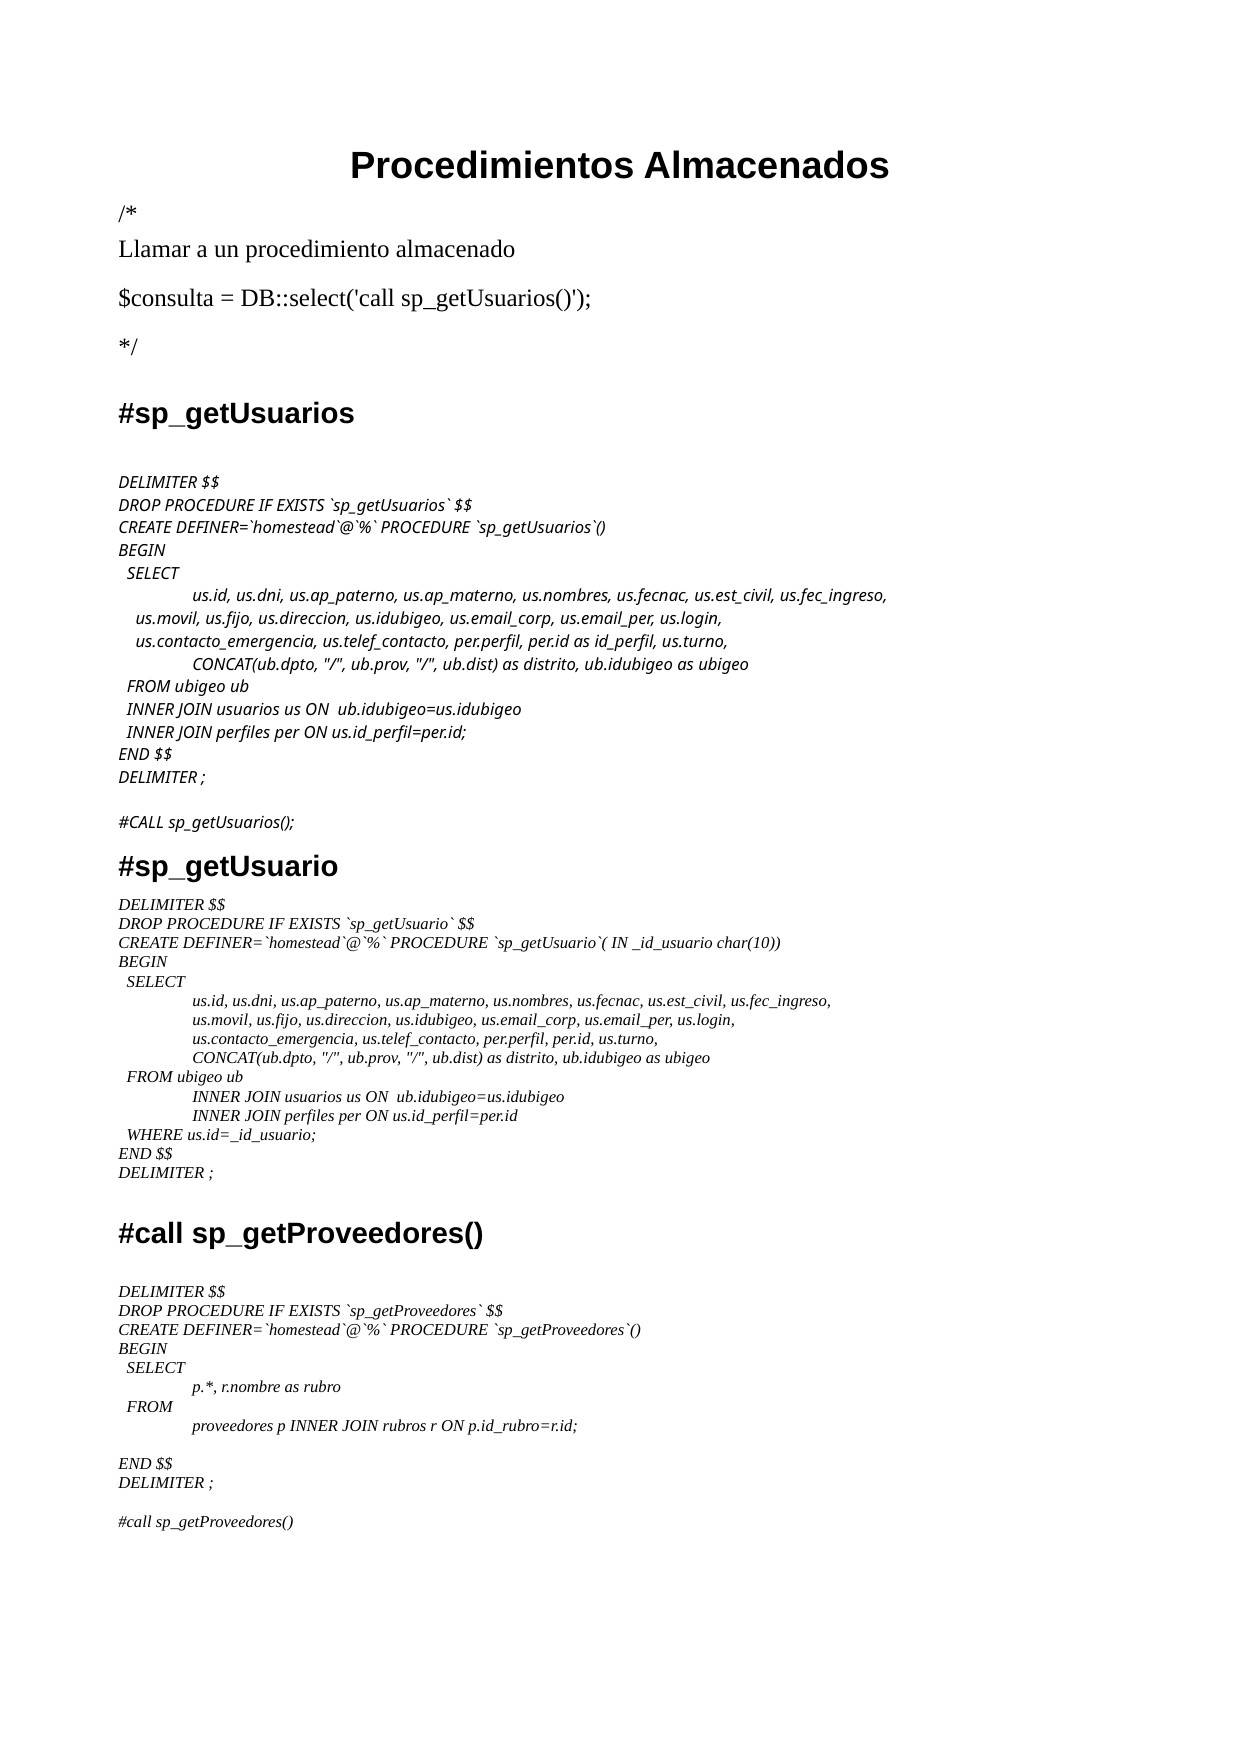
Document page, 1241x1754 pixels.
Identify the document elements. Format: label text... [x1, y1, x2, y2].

text BEGIN [118, 539, 1122, 561]
text DROP PROCEDURE IF EXISTS `sp_getUsuario` $$ [118, 914, 1122, 933]
text CONCAT(ub.dpto, "/", ub.prov, "/", ub.dist) as distrito, ub.idubigeo as ubigeo [118, 1048, 1122, 1067]
text DELIMITER $$ [118, 1281, 1122, 1301]
text DELIMITER ; [118, 766, 1122, 788]
subtitle Procedimientos Almacenados [118, 143, 1122, 187]
text END $$ [118, 1144, 1122, 1163]
text END $$ [118, 1454, 1122, 1473]
text SELECT [118, 561, 1122, 584]
text /* Llamar a un procedimiento almacenado [118, 199, 1122, 262]
text INNER JOIN usuarios us ON ub.idubigeo=us.idubigeo [118, 698, 1122, 720]
text CREATE DEFINER=`homestead`@`%` PROCEDURE `sp_getProveedores`() [118, 1320, 1122, 1339]
text DELIMITER $$ [118, 895, 1122, 914]
text INNER JOIN perfiles per ON us.id_perfil=per.id [118, 1106, 1122, 1125]
text us.contacto_emergencia, us.telef_contacto, per.perfil, per.id, us.turno, [118, 1029, 1122, 1048]
text FROM ubigeo ub [118, 675, 1122, 698]
text FROM ubigeo ub [118, 1067, 1122, 1086]
text SELECT [118, 1358, 1122, 1377]
text SELECT [118, 971, 1122, 991]
text p.*, r.nombre as rubro [118, 1377, 1122, 1396]
text WHERE us.id=_id_usuario; [118, 1125, 1122, 1144]
text DROP PROCEDURE IF EXISTS `sp_getProveedores` $$ [118, 1301, 1122, 1320]
text #call sp_getProveedores() [118, 1511, 1122, 1531]
subtitle #call sp_getProveedores() [118, 1216, 1122, 1250]
text us.id, us.dni, us.ap_paterno, us.ap_materno, us.nombres, us.fecnac, us.est_civil, us.fec_ingreso, [118, 991, 1122, 1010]
text us.id, us.dni, us.ap_paterno, us.ap_materno, us.nombres, us.fecnac, us.est_civil, us.fec_ingreso, [118, 584, 1122, 607]
subtitle #sp_getUsuarios [118, 396, 1122, 429]
text END $$ [118, 743, 1122, 766]
text FROM [118, 1396, 1122, 1416]
text DELIMITER ; [118, 1473, 1122, 1492]
subtitle #sp_getUsuario [118, 848, 1122, 882]
text CREATE DEFINER=`homestead`@`%` PROCEDURE `sp_getUsuarios`() [118, 516, 1122, 539]
text #CALL sp_getUsuarios(); [118, 811, 1122, 834]
text us.contacto_emergencia, us.telef_contacto, per.perfil, per.id as id_perfil, us.turno, [118, 629, 1122, 652]
text BEGIN [118, 1339, 1122, 1358]
text us.movil, us.fijo, us.direccion, us.idubigeo, us.email_corp, us.email_per, us.login, [118, 607, 1122, 629]
text DROP PROCEDURE IF EXISTS `sp_getUsuarios` $$ [118, 493, 1122, 516]
text DELIMITER $$ [118, 471, 1122, 493]
text BEGIN [118, 952, 1122, 971]
text DELIMITER ; [118, 1163, 1122, 1182]
text CREATE DEFINER=`homestead`@`%` PROCEDURE `sp_getUsuario`( IN _id_usuario char(10)) [118, 933, 1122, 952]
text INNER JOIN usuarios us ON ub.idubigeo=us.idubigeo [118, 1086, 1122, 1106]
text INNER JOIN perfiles per ON us.id_perfil=per.id; [118, 720, 1122, 743]
text */ [118, 332, 1122, 361]
text $consulta = DB::select('call sp_getUsuarios()'); [118, 283, 1122, 312]
text us.movil, us.fijo, us.direccion, us.idubigeo, us.email_corp, us.email_per, us.login, [118, 1010, 1122, 1029]
text CONCAT(ub.dpto, "/", ub.prov, "/", ub.dist) as distrito, ub.idubigeo as ubigeo [118, 652, 1122, 675]
text proveedores p INNER JOIN rubros r ON p.id_rubro=r.id; [118, 1416, 1122, 1435]
